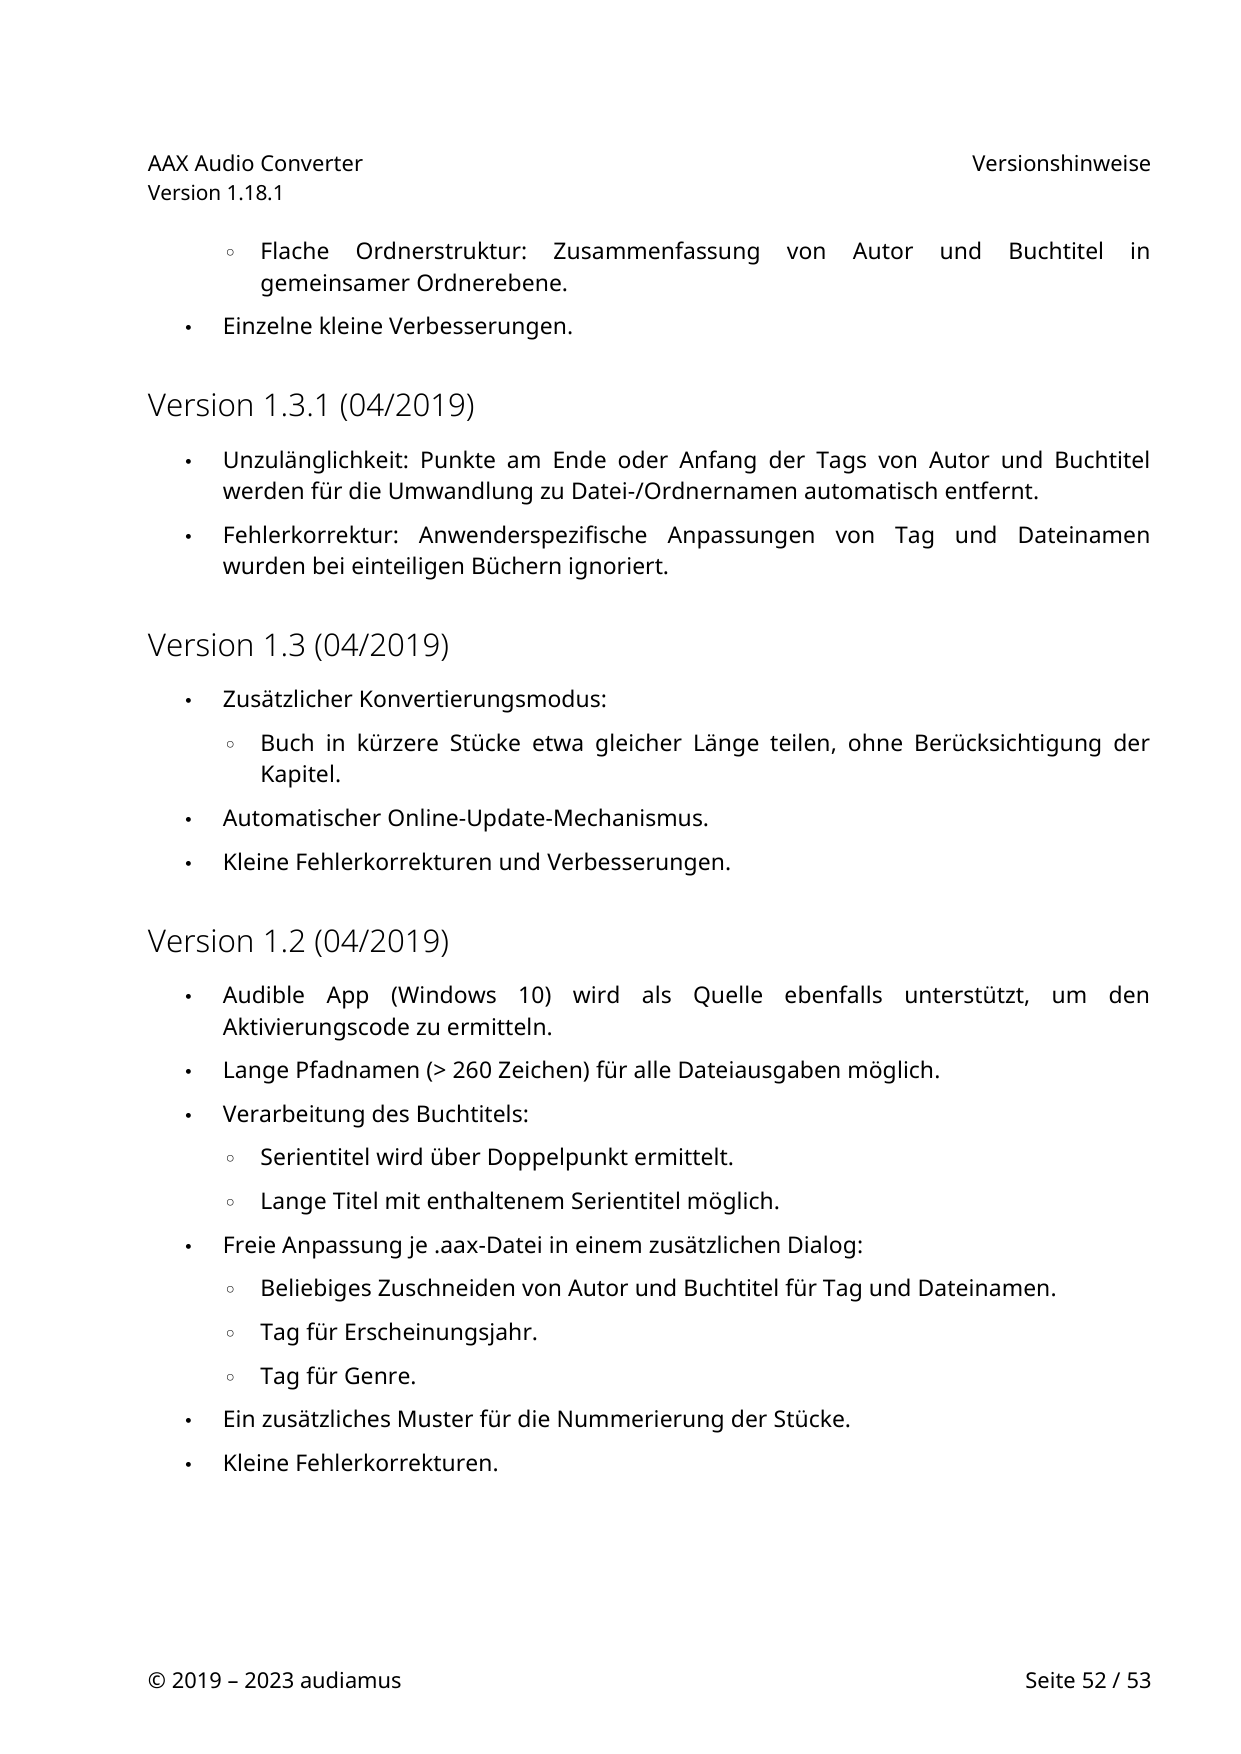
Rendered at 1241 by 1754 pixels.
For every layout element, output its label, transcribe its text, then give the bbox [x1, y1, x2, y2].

list Kleine Fehlerkorrekturen und Verbesserungen. [185, 846, 1152, 877]
list Serientitel wird über Doppelpunkt ermittelt. [223, 1141, 1152, 1173]
list Einzelne kleine Verbesserungen. [185, 310, 1152, 341]
list Flache Ordnerstruktur: Zusammenfassung von Autor und Buchtitel in gemeinsamer Ordnerebene. [223, 235, 1152, 298]
list Tag für Erscheinungsjahr. [223, 1316, 1152, 1347]
subtitle Version 1.2 (04/2019) [148, 919, 1152, 961]
list Freie Anpassung je .aax-Datei in einem zusätzlichen Dialog: [185, 1229, 1152, 1260]
list Unzulänglichkeit: Punkte am Ende oder Anfang der Tags von Autor und Buchtitel werden für die Umwandlung zu Datei-/Ordnernamen automatisch entfernt. [185, 444, 1152, 506]
list Beliebiges Zuschneiden von Autor und Buchtitel für Tag und Dateinamen. [223, 1272, 1152, 1303]
list Automatischer Online-Update-Mechanismus. [185, 802, 1152, 833]
list Buch in kürzere Stücke etwa gleicher Länge teilen, ohne Berücksichtigung der Kapitel. [223, 727, 1152, 789]
list Tag für Genre. [223, 1359, 1152, 1391]
subtitle Version 1.3.1 (04/2019) [148, 383, 1152, 426]
list Audible App (Windows 10) wird als Quelle ebenfalls unterstützt, um den Aktivierungscode zu ermitteln. [185, 979, 1152, 1042]
list Verarbeitung des Buchtitels: [185, 1098, 1152, 1129]
list Zusätzlicher Konvertierungsmodus: [185, 683, 1152, 715]
list Lange Titel mit enthaltenem Serientitel möglich. [223, 1185, 1152, 1216]
subtitle Version 1.3 (04/2019) [148, 623, 1152, 666]
list Fehlerkorrektur: Anwenderspezifische Anpassungen von Tag und Dateinamen wurden bei einteiligen Büchern ignoriert. [185, 519, 1152, 581]
list Ein zusätzliches Muster für die Nummerierung der Stücke. [185, 1403, 1152, 1434]
list Kleine Fehlerkorrekturen. [185, 1447, 1152, 1478]
list Lange Pfadnamen (> 260 Zeichen) für alle Dateiausgaben möglich. [185, 1054, 1152, 1085]
